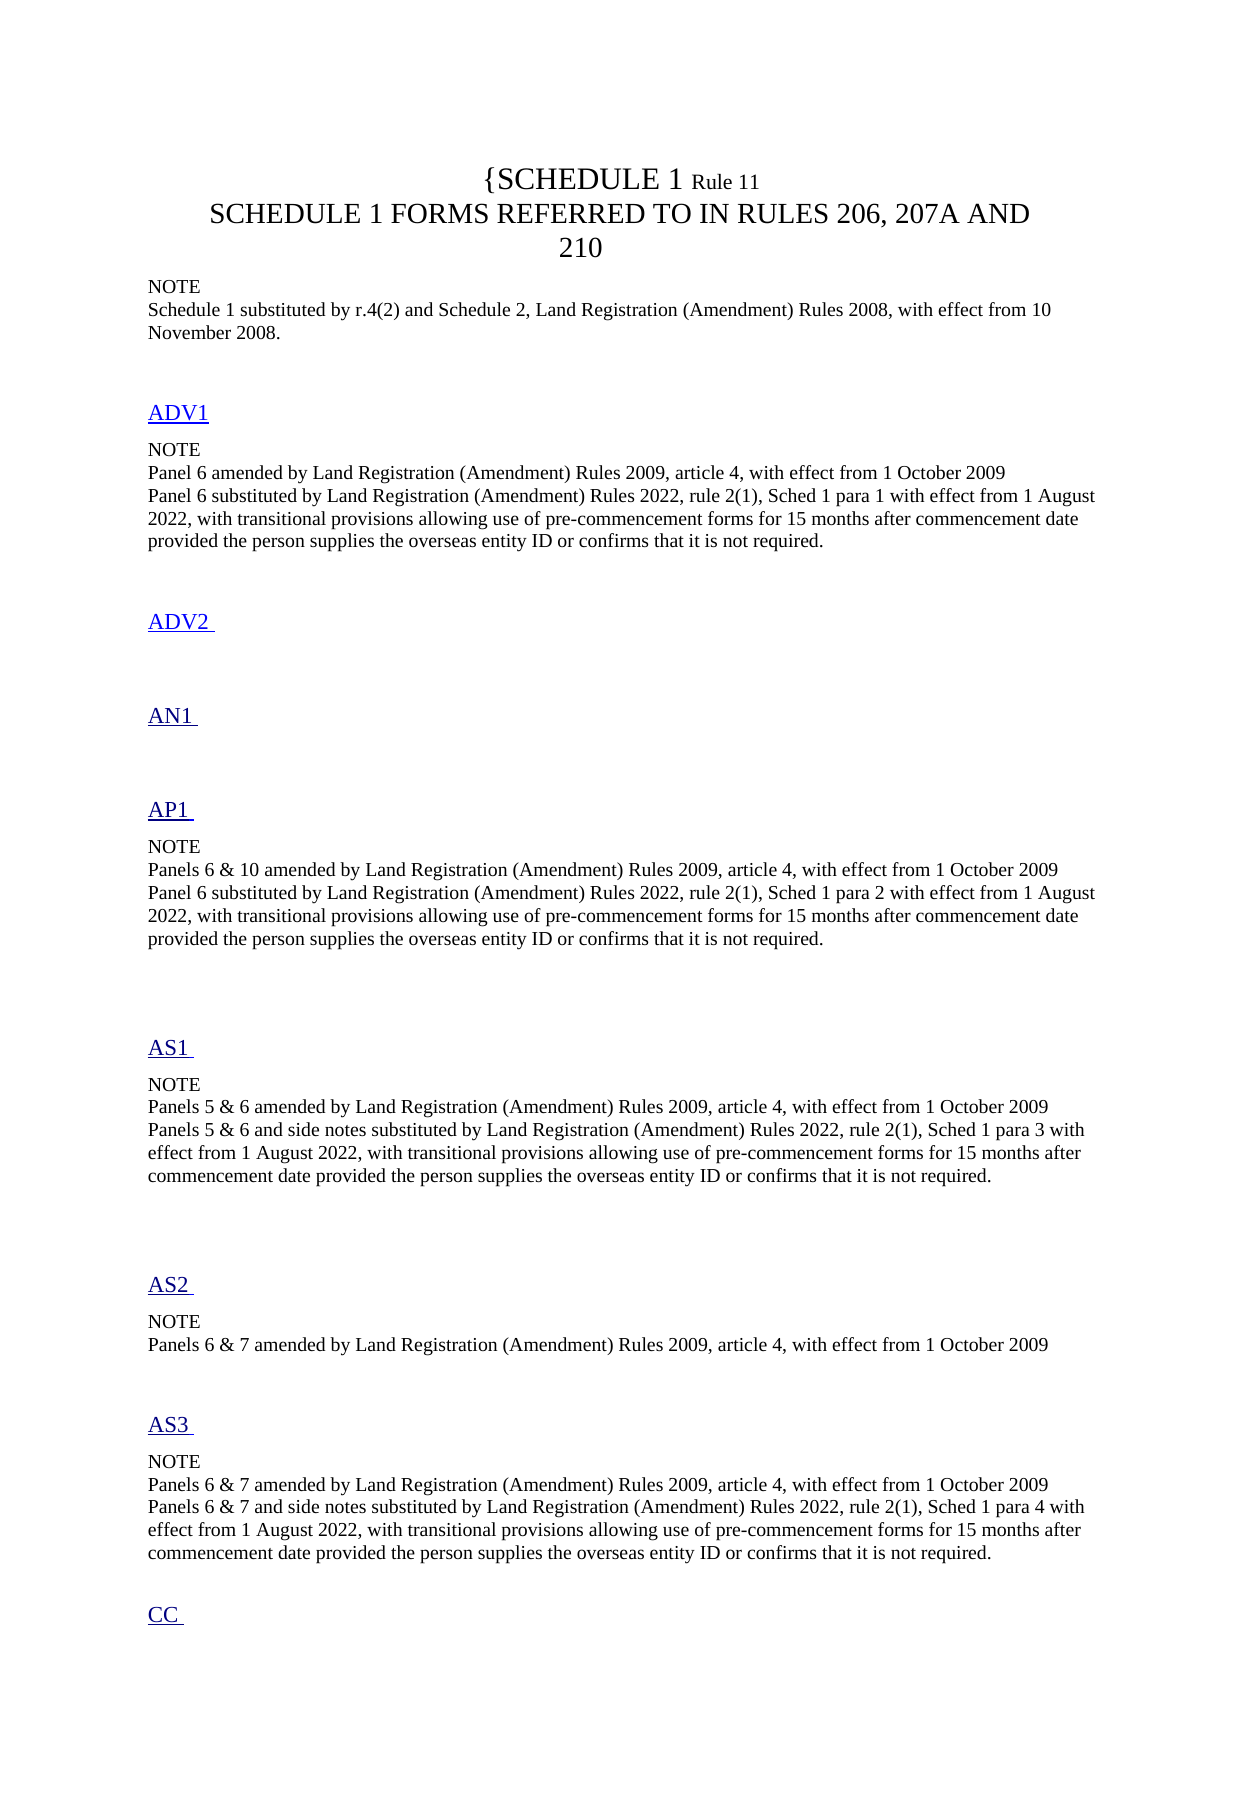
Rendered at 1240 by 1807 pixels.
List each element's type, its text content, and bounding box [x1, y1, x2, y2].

subtitle AS2 [148, 1263, 706, 1297]
text Panel 6 amended by Land Registration (Amendment) Rules 2009, article 4, with effect from 1 October 2009 [148, 461, 1099, 484]
subtitle AS3 [148, 1403, 706, 1437]
text Panel 6 substituted by Land Registration (Amendment) Rules 2022, rule 2(1), Sched 1 para 2 with effect from 1 August 2022, with transitional provisions allowing use of pre-commencement forms for 15 months after commencement date provided the person supplies the overseas entity ID or confirms that it is not required. [148, 881, 1099, 949]
text NOTE [148, 1073, 1099, 1095]
subtitle NOTE [148, 263, 706, 298]
subtitle ADV1 [148, 391, 706, 426]
text Panel 6 substituted by Land Registration (Amendment) Rules 2022, rule 2(1), Sched 1 para 1 with effect from 1 August 2022, with transitional provisions allowing use of pre-commencement forms for 15 months after commencement date provided the person supplies the overseas entity ID or confirms that it is not required. [148, 484, 1099, 552]
text 210 [559, 230, 1099, 263]
text Panels 6 & 10 amended by Land Registration (Amendment) Rules 2009, article 4, with effect from 1 October 2009 [148, 858, 1099, 881]
text NOTE [148, 1310, 1099, 1333]
text Panels 6 & 7 amended by Land Registration (Amendment) Rules 2009, article 4, with effect from 1 October 2009 [148, 1473, 1099, 1495]
text Panels 5 & 6 and side notes substituted by Land Registration (Amendment) Rules 2022, rule 2(1), Sched 1 para 3 with effect from 1 August 2022, with transitional provisions allowing use of pre-commencement forms for 15 months after commencement date provided the person supplies the overseas entity ID or confirms that it is not required. [148, 1118, 1099, 1187]
text Panels 6 & 7 and side notes substituted by Land Registration (Amendment) Rules 2022, rule 2(1), Sched 1 para 4 with effect from 1 August 2022, with transitional provisions allowing use of pre-commencement forms for 15 months after commencement date provided the person supplies the overseas entity ID or confirms that it is not required. [148, 1495, 1099, 1564]
text Panels 6 & 7 amended by Land Registration (Amendment) Rules 2009, article 4, with effect from 1 October 2009 [148, 1333, 1099, 1355]
subtitle AP1 [148, 788, 706, 823]
subtitle AS1 [148, 1025, 706, 1060]
text NOTE [148, 438, 1099, 461]
subtitle Schedule 1 substituted by r.4(2) and Schedule 2, Land Registration (Amendment) Rules 2008, with effect from 10 November 2008. [148, 298, 1093, 344]
text CC [148, 1593, 706, 1627]
subtitle ADV2 [148, 599, 706, 634]
text Panels 5 & 6 amended by Land Registration (Amendment) Rules 2009, article 4, with effect from 1 October 2009 [148, 1095, 1099, 1118]
subtitle AN1 [148, 694, 706, 728]
text NOTE [148, 835, 1099, 858]
text NOTE [148, 1450, 1099, 1473]
text {SCHEDULE 1 Rule 11 SCHEDULE 1 FORMS REFERRED TO IN RULES 206, 207A AND [148, 161, 1099, 230]
